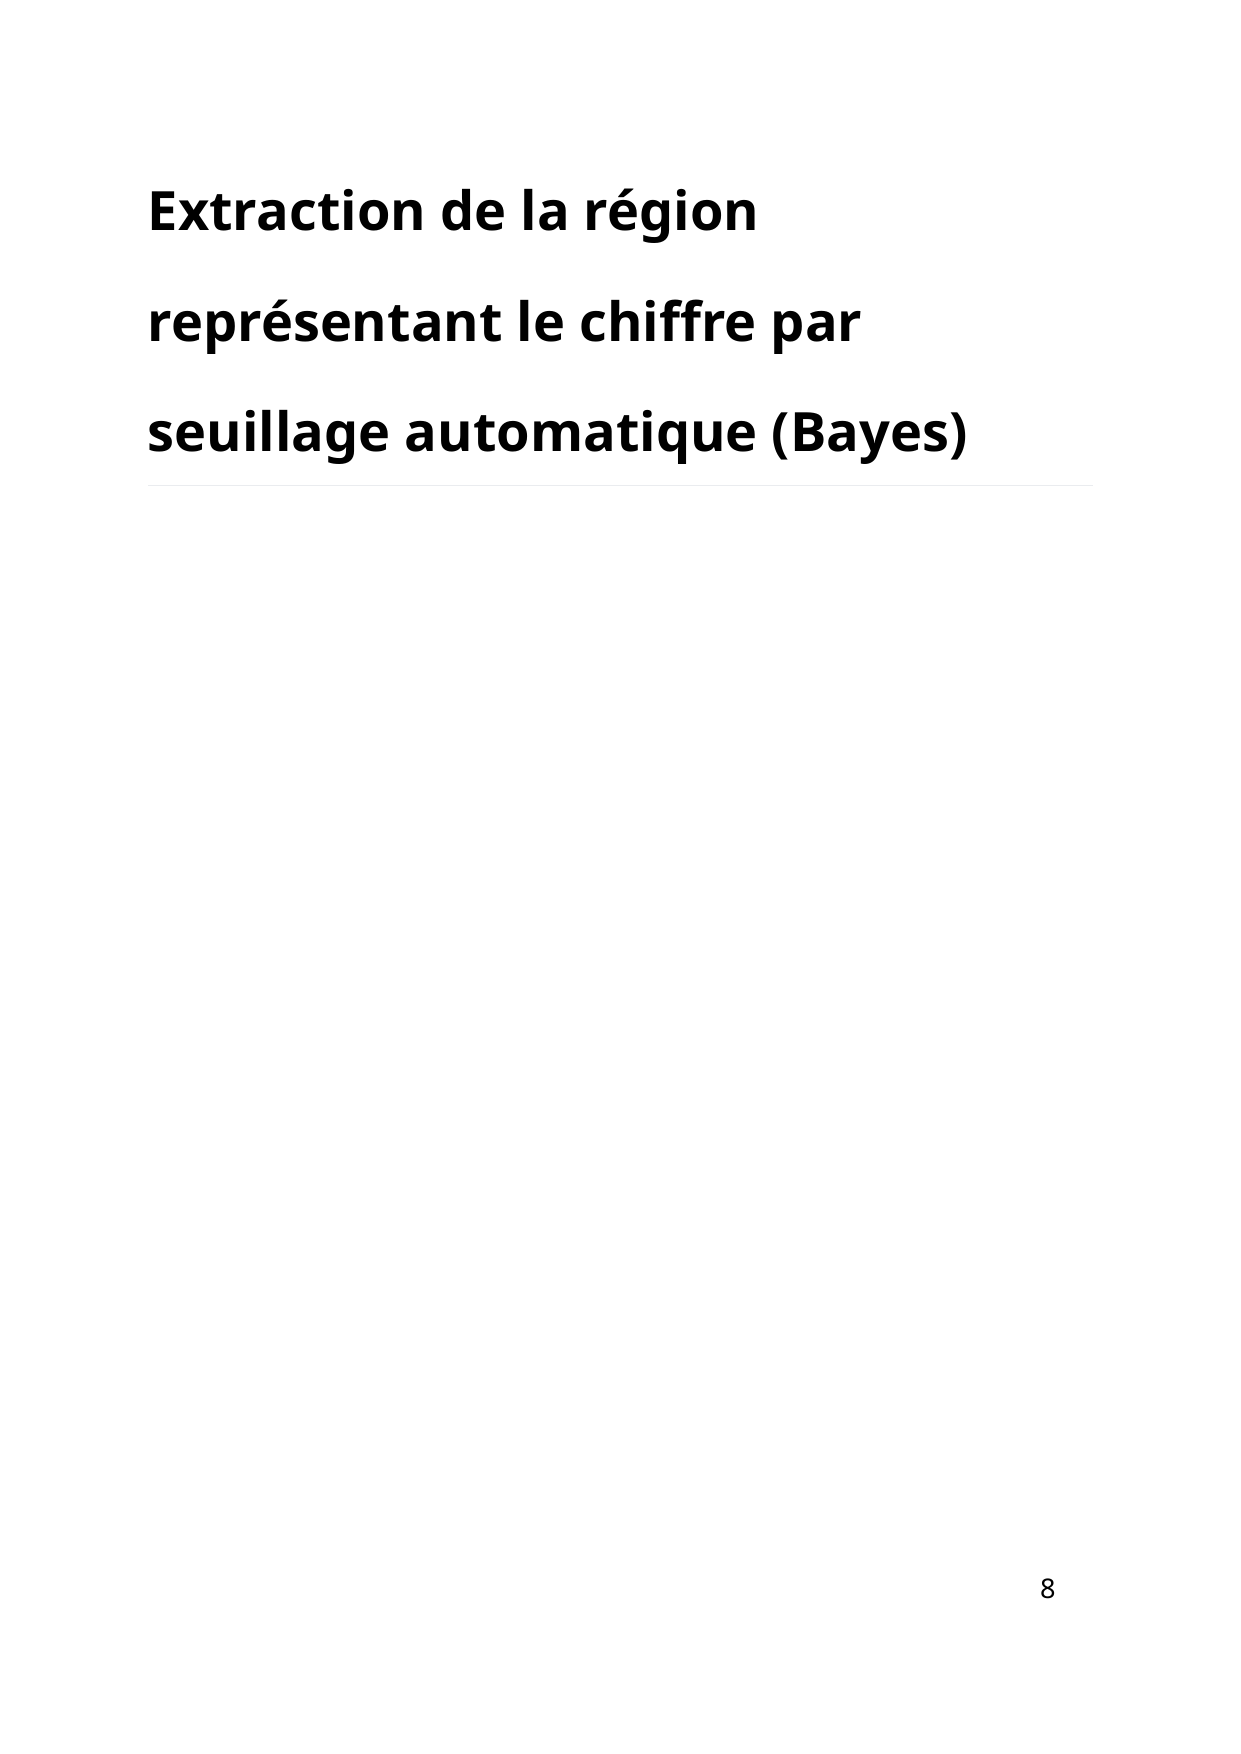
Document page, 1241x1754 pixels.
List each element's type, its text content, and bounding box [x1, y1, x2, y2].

subtitle Extraction de la région représentant le chiffre par seuillage automatique (Bayes) [148, 173, 1093, 485]
